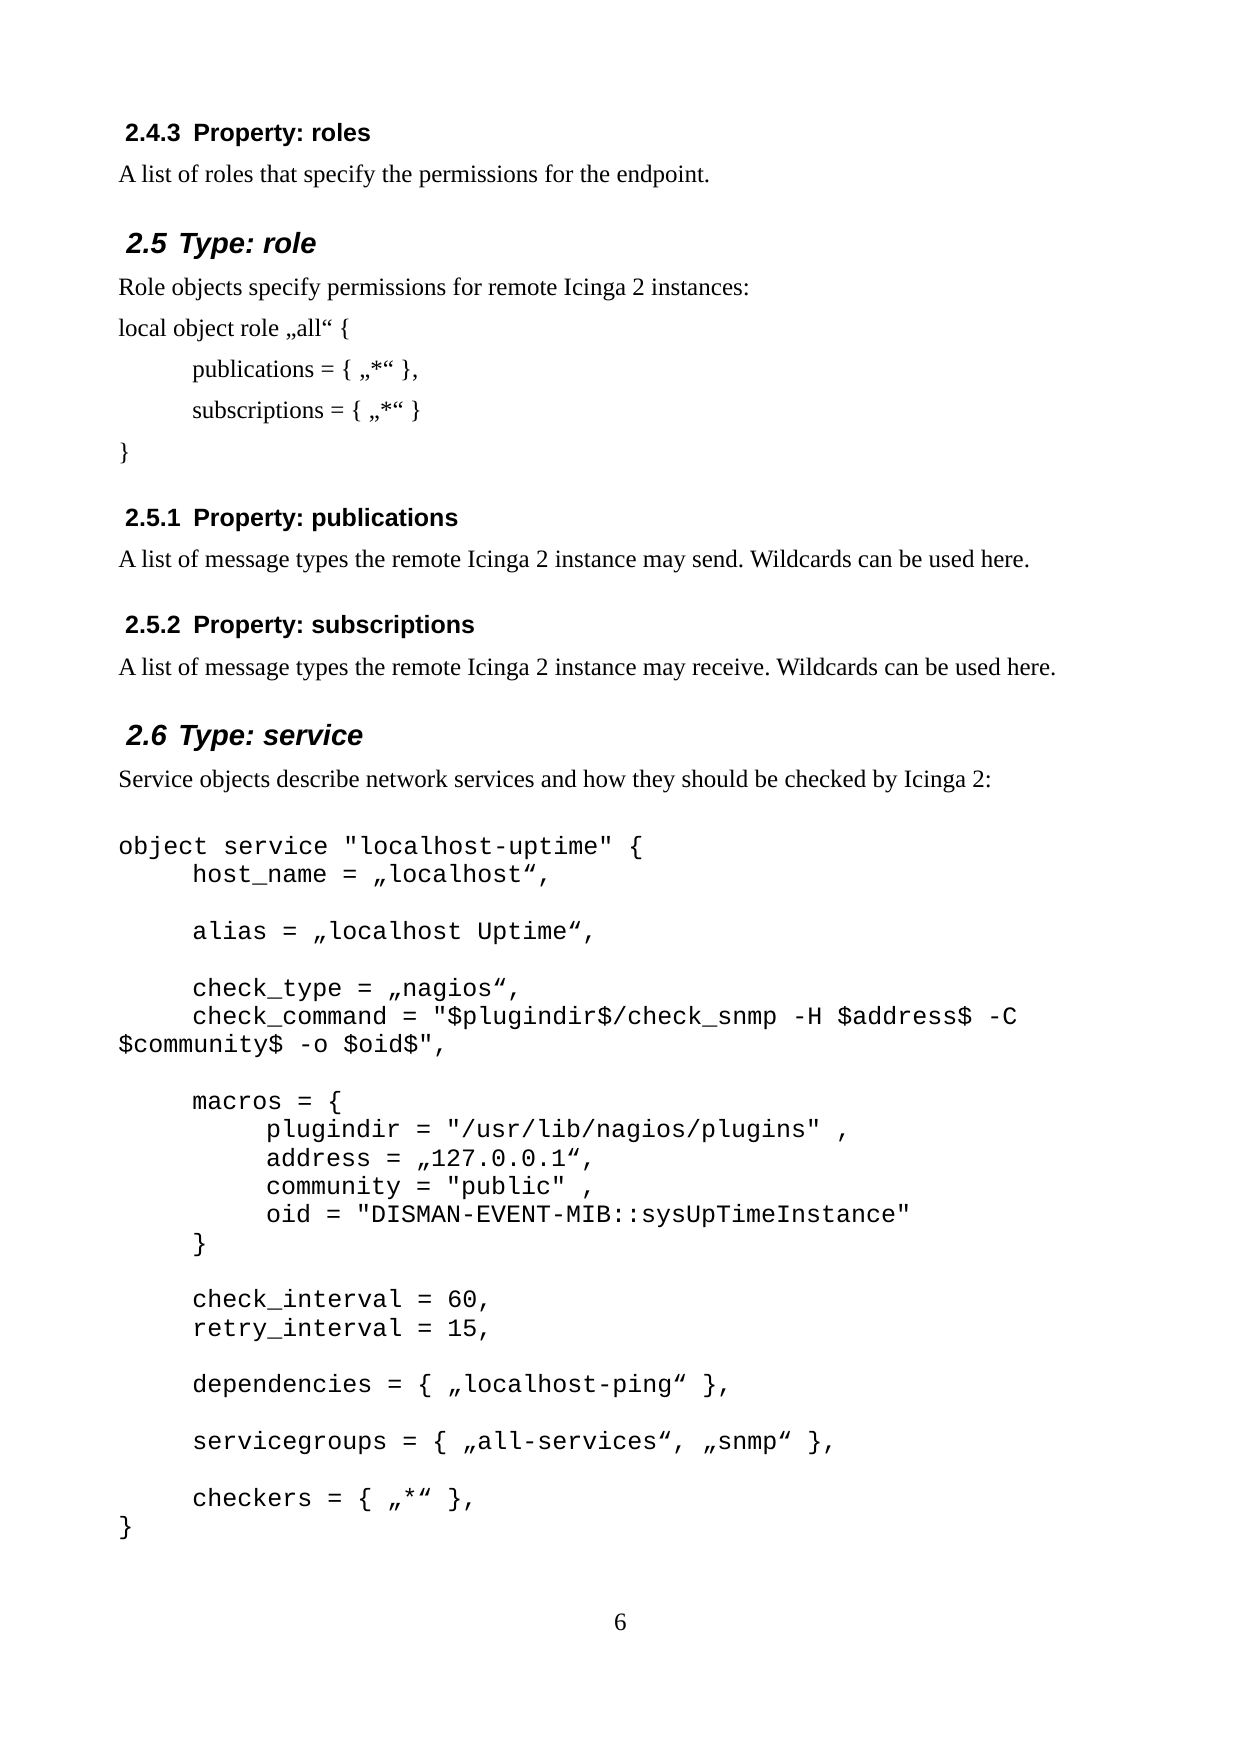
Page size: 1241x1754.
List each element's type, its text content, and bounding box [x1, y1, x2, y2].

text macros = { [118, 1088, 1122, 1117]
text plugindir = "/usr/lib/nagios/plugins" , [118, 1117, 1122, 1145]
text object service "localhost-uptime" { [118, 833, 1122, 862]
text check_command = "$plugindir$/check_snmp -H $address$ -C $community$ -o $oid$", [118, 1003, 1122, 1060]
subtitle Type: service [118, 718, 1122, 751]
text A list of message types the remote Icinga 2 instance may send. Wildcards can be used here. [118, 544, 1122, 573]
text } [118, 1230, 1122, 1258]
text address = „127.0.0.1“, [118, 1145, 1122, 1173]
text subscriptions = { „*“ } [118, 395, 1122, 424]
text } [118, 1513, 1122, 1542]
text checkers = { „*“ }, [118, 1485, 1122, 1513]
subtitle Property: roles [118, 118, 1122, 147]
text Role objects specify permissions for remote Icinga 2 instances: [118, 272, 1122, 300]
text dependencies = { „localhost-ping“ }, [118, 1372, 1122, 1400]
text Service objects describe network services and how they should be checked by Icinga 2: [118, 764, 1122, 793]
text A list of roles that specify the permissions for the endpoint. [118, 159, 1122, 188]
text local object role „all“ { [118, 313, 1122, 342]
text publications = { „*“ }, [118, 354, 1122, 383]
text check_interval = 60, [118, 1287, 1122, 1315]
subtitle Property: subscriptions [118, 610, 1122, 639]
text host_name = „localhost“, [118, 862, 1122, 890]
text check_type = „nagios“, [118, 975, 1122, 1003]
text retry_interval = 15, [118, 1315, 1122, 1343]
subtitle Type: role [118, 226, 1122, 259]
text A list of message types the remote Icinga 2 instance may receive. Wildcards can be used here. [118, 652, 1122, 680]
subtitle Property: publications [118, 503, 1122, 532]
text } [118, 437, 1122, 465]
text alias = „localhost Uptime“, [118, 918, 1122, 947]
text oid = "DISMAN-EVENT-MIB::sysUpTimeInstance" [118, 1202, 1122, 1230]
text community = "public" , [118, 1173, 1122, 1202]
text servicegroups = { „all-services“, „snmp“ }, [118, 1428, 1122, 1457]
